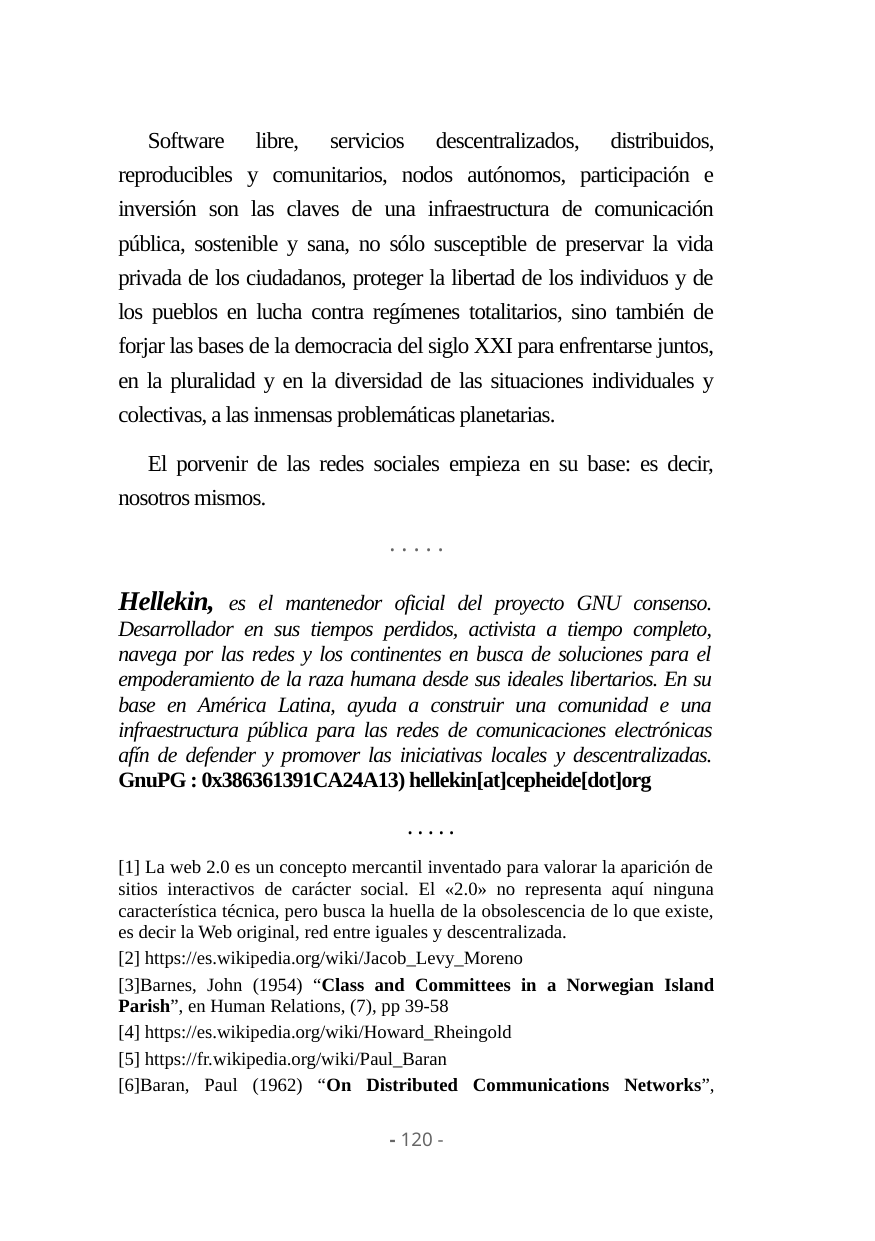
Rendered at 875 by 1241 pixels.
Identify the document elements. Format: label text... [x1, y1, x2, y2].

text [6]Baran, Paul (1962) “On Distributed Communications Networks”, [118, 1074, 714, 1095]
text El porvenir de las redes sociales empieza en su base: es decir, nosotros mismos. [118, 444, 714, 513]
text [4] https://es.wikipedia.org/wiki/Howard_Rheingold [118, 1021, 714, 1043]
text . . . . . [118, 807, 714, 842]
text [5] https://fr.wikipedia.org/wiki/Paul_Baran [118, 1048, 714, 1069]
text Hellekin, es el mantenedor oficial del proyecto GNU consenso. Desarrollador en sus tiempos perdidos, activista a tiempo completo, navega por las redes y los continentes en busca de soluciones para el empoderamiento de la raza humana desde sus ideales libertarios. En su base en América Latina, ayuda a construir una comunidad e una infraestructura pública para las redes de comunicaciones electrónicas afín de defender y promover las iniciativas locales y descentralizadas. GnuPG : 0x386361391CA24A13) hellekin[at]cepheide[dot]org [118, 585, 714, 792]
text [2] https://es.wikipedia.org/wiki/Jacob_Levy_Moreno [118, 947, 714, 969]
text [3]Barnes, John (1954) “Class and Committees in a Norwegian Island Parish”, en Human Relations, (7), pp 39-58 [118, 973, 714, 1017]
text Software libre, servicios descentralizados, distribuidos, reproducibles y comunitarios, nodos autónomos, participación e inversión son las claves de una infraestructura de comunicación pública, sostenible y sana, no sólo susceptible de preservar la vida privada de los ciudadanos, proteger la libertad de los individuos y de los pueblos en lucha contra regímenes totalitarios, sino también de forjar las bases de la democracia del siglo XXI para enfrentarse juntos, en la pluralidad y en la diversidad de las situaciones individuales y colectivas, a las inmensas problemáticas planetarias. [118, 121, 714, 429]
text [1] La web 2.0 es un concepto mercantil inventado para valorar la aparición de sitios interactivos de carácter social. El «2.0» no representa aquí ninguna característica técnica, pero busca la huella de la obsolescencia de lo que existe, es decir la Web original, red entre iguales y descentralizada. [118, 856, 714, 943]
text . . . . . [118, 527, 714, 559]
